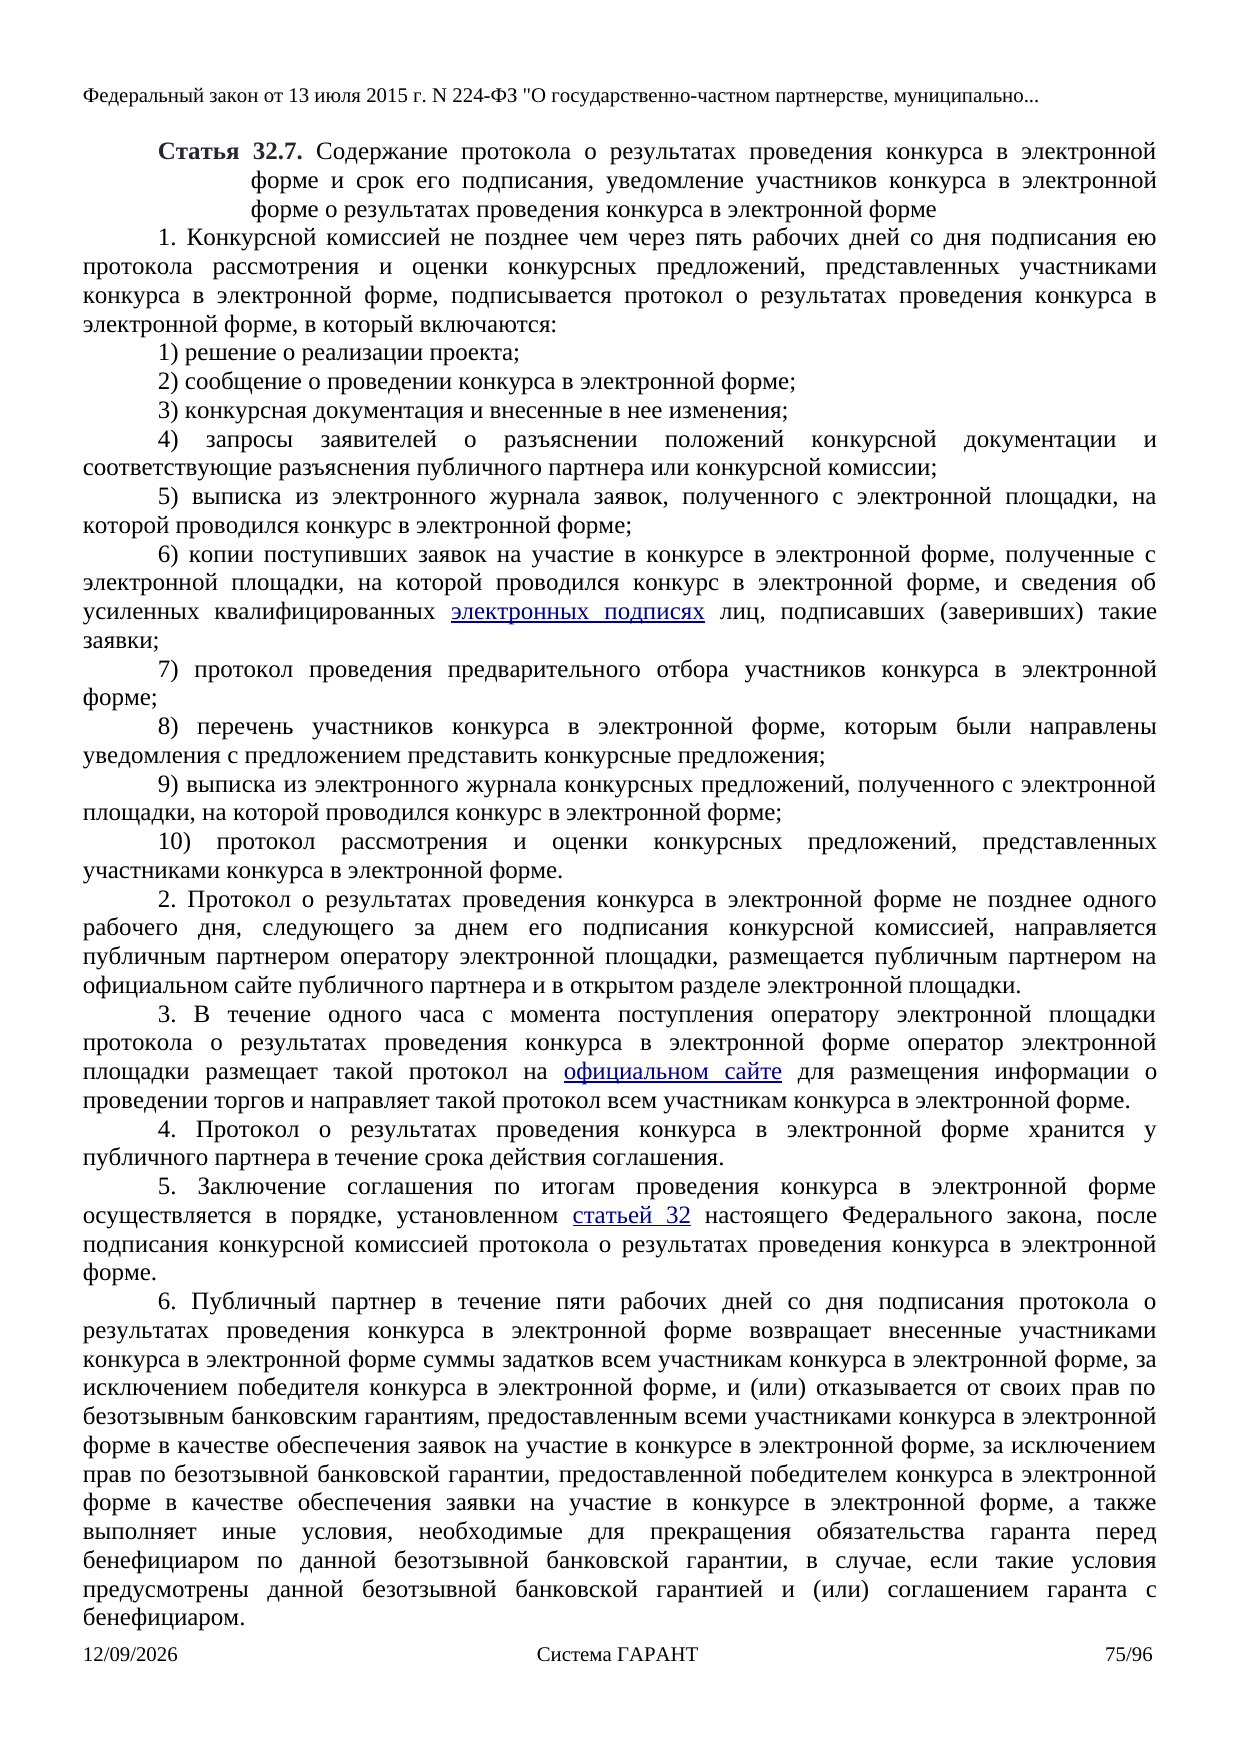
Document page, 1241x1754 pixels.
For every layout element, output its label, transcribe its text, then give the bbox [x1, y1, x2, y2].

text 3) конкурсная документация и внесенные в нее изменения; [83, 395, 1157, 424]
text 2) сообщение о проведении конкурса в электронной форме; [83, 366, 1157, 395]
text 3. В течение одного часа с момента поступления оператору электронной площадки протокола о результатах проведения конкурса в электронной форме оператор электронной площадки размещает такой протокол на официальном сайте для размещения информации о проведении торгов и направляет такой протокол всем участникам конкурса в электронной форме. [83, 999, 1157, 1114]
text 2. Протокол о результатах проведения конкурса в электронной форме не позднее одного рабочего дня, следующего за днем его подписания конкурсной комиссией, направляется публичным партнером оператору электронной площадки, размещается публичным партнером на официальном сайте публичного партнера и в открытом разделе электронной площадки. [83, 884, 1157, 999]
text 4. Протокол о результатах проведения конкурса в электронной форме хранится у публичного партнера в течение срока действия соглашения. [83, 1114, 1157, 1171]
text 1. Конкурсной комиссией не позднее чем через пять рабочих дней со дня подписания ею протокола рассмотрения и оценки конкурсных предложений, представленных участниками конкурса в электронной форме, подписывается протокол о результатах проведения конкурса в электронной форме, в который включаются: [83, 222, 1157, 337]
text 1) решение о реализации проекта; [83, 337, 1157, 366]
text 7) протокол проведения предварительного отбора участников конкурса в электронной форме; [83, 654, 1157, 711]
text 5. Заключение соглашения по итогам проведения конкурса в электронной форме осуществляется в порядке, установленном статьей 32 настоящего Федерального закона, после подписания конкурсной комиссией протокола о результатах проведения конкурса в электронной форме. [83, 1171, 1157, 1286]
text 10) протокол рассмотрения и оценки конкурсных предложений, представленных участниками конкурса в электронной форме. [83, 826, 1157, 884]
text Статья 32.7. Содержание протокола о результатах проведения конкурса в электронной форме и срок его подписания, уведомление участников конкурса в электронной форме о результатах проведения конкурса в электронной форме [158, 136, 1157, 222]
text 6. Публичный партнер в течение пяти рабочих дней со дня подписания протокола о результатах проведения конкурса в электронной форме возвращает внесенные участниками конкурса в электронной форме суммы задатков всем участникам конкурса в электронной форме, за исключением победителя конкурса в электронной форме, и (или) отказывается от своих прав по безотзывным банковским гарантиям, предоставленным всеми участниками конкурса в электронной форме в качестве обеспечения заявок на участие в конкурсе в электронной форме, за исключением прав по безотзывной банковской гарантии, предоставленной победителем конкурса в электронной форме в качестве обеспечения заявки на участие в конкурсе в электронной форме, а также выполняет иные условия, необходимые для прекращения обязательства гаранта перед бенефициаром по данной безотзывной банковской гарантии, в случае, если такие условия предусмотрены данной безотзывной банковской гарантией и (или) соглашением гаранта с бенефициаром. [83, 1286, 1157, 1631]
text 5) выписка из электронного журнала заявок, полученного с электронной площадки, на которой проводился конкурс в электронной форме; [83, 481, 1157, 539]
text 6) копии поступивших заявок на участие в конкурсе в электронной форме, полученные с электронной площадки, на которой проводился конкурс в электронной форме, и сведения об усиленных квалифицированных электронных подписях лиц, подписавших (заверивших) такие заявки; [83, 539, 1157, 654]
text 8) перечень участников конкурса в электронной форме, которым были направлены уведомления с предложением представить конкурсные предложения; [83, 711, 1157, 769]
text 9) выписка из электронного журнала конкурсных предложений, полученного с электронной площадки, на которой проводился конкурс в электронной форме; [83, 769, 1157, 826]
text 4) запросы заявителей о разъяснении положений конкурсной документации и соответствующие разъяснения публичного партнера или конкурсной комиссии; [83, 424, 1157, 481]
